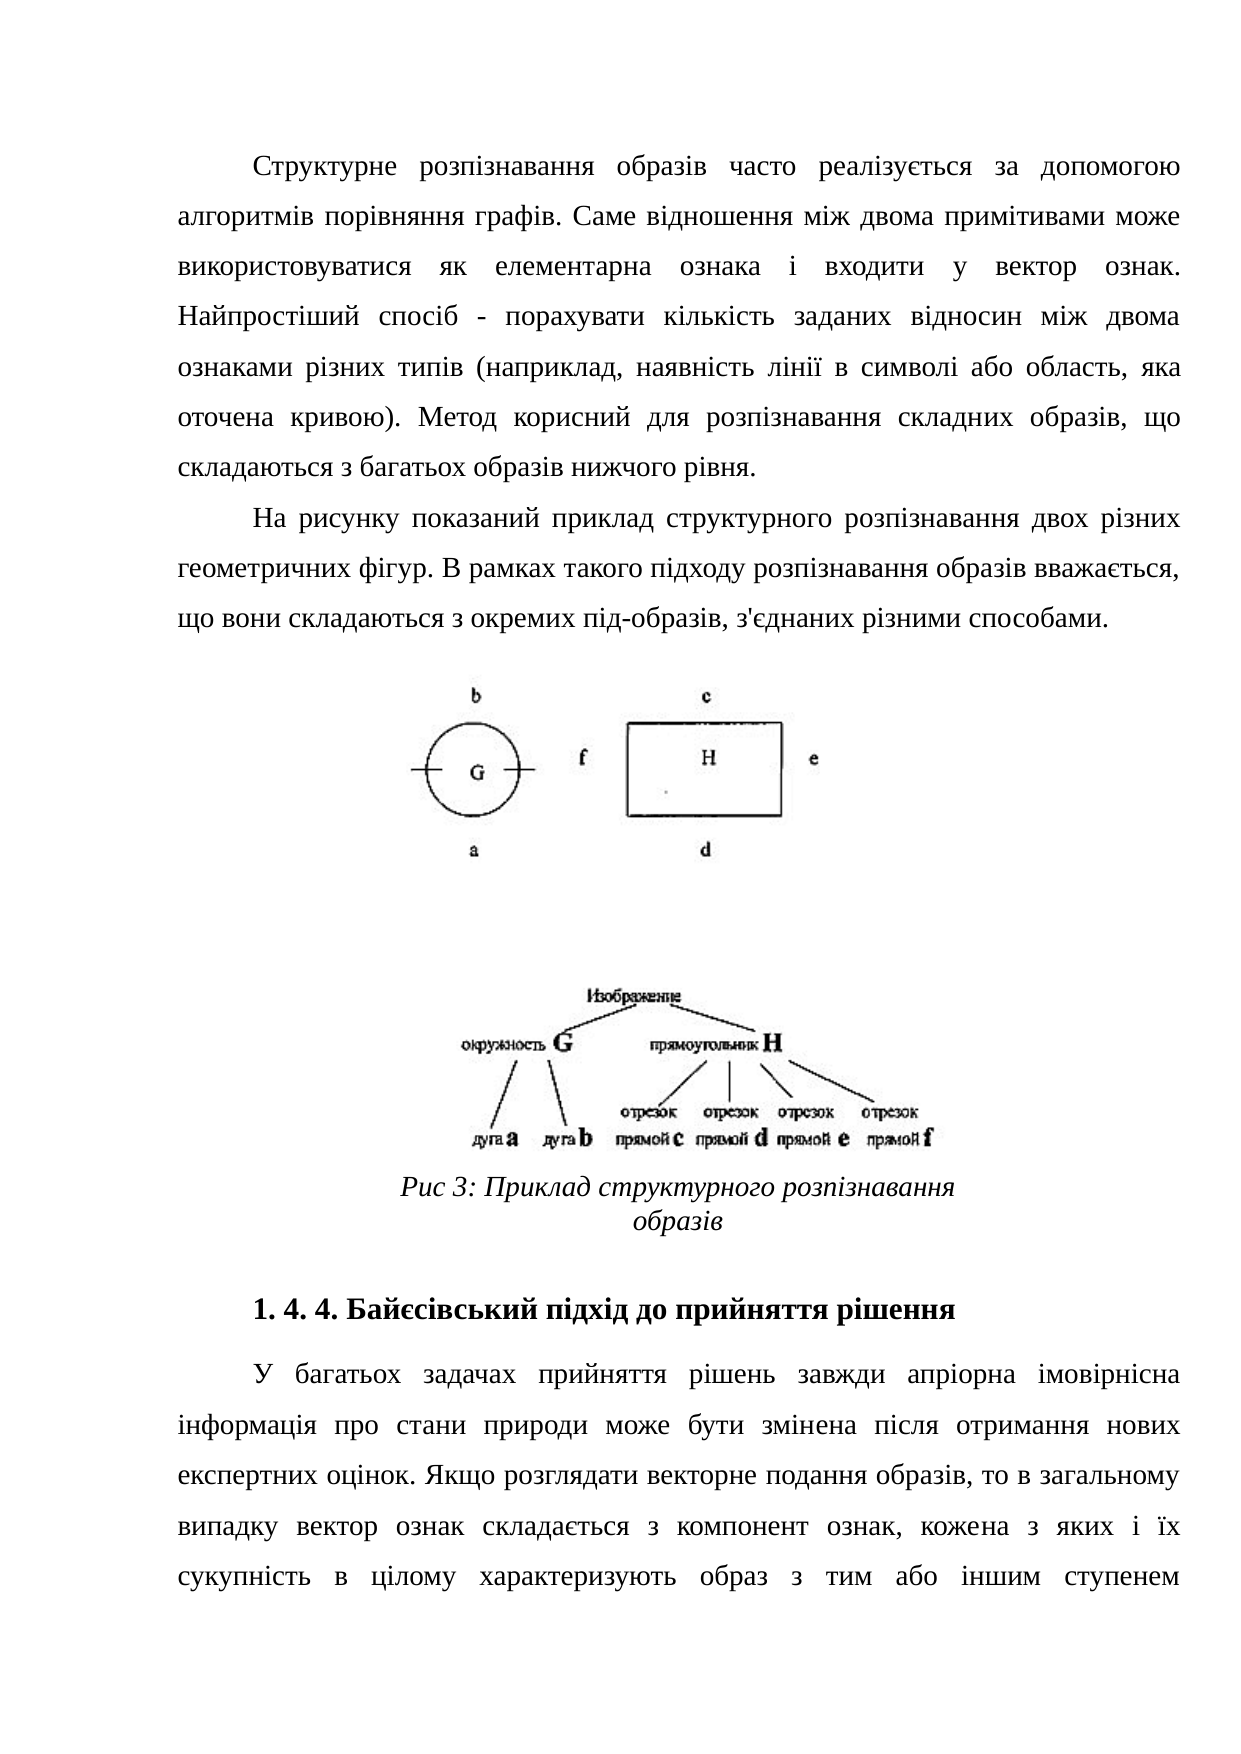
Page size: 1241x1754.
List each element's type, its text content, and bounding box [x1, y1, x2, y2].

text У багатьох задачах прийняття рішень завжди апріорна імовірнісна інформація про стани природи може бути змінена після отримання нових експертних оцінок. Якщо розглядати векторне подання образів, то в загальному випадку вектор ознак складається з компонент ознак, кожена з яких і їх сукупність в цілому характеризують образ з тим або іншим ступенем [177, 1357, 1181, 1591]
picture [369, 650, 989, 1170]
text Структурне розпізнавання образів часто реалізується за допомогою алгоритмів порівняння графів. Саме відношення між двома примітивами може використовуватися як елементарна ознака і входити у вектор ознак. Найпростіший спосіб - порахувати кількість заданих відносин між двома ознаками різних типів (наприклад, наявність лінії в символі або область, яка оточена кривою). Метод корисний для розпізнавання складних образів, що складаються з багатьох образів нижчого рівня. [177, 148, 1181, 483]
text На рисунку показаний приклад структурного розпізнавання двох різних геометричних фігур. В рамках такого підходу розпізнавання образів вважається, що вони складаються з окремих під-образів, з'єднаних різними способами. [177, 500, 1181, 634]
subtitle 1. 4. 4. Байєсівський підхід до прийняття рішення [177, 1290, 1181, 1326]
text Рис 3: Приклад структурного розпізнавання образів [370, 1170, 988, 1237]
